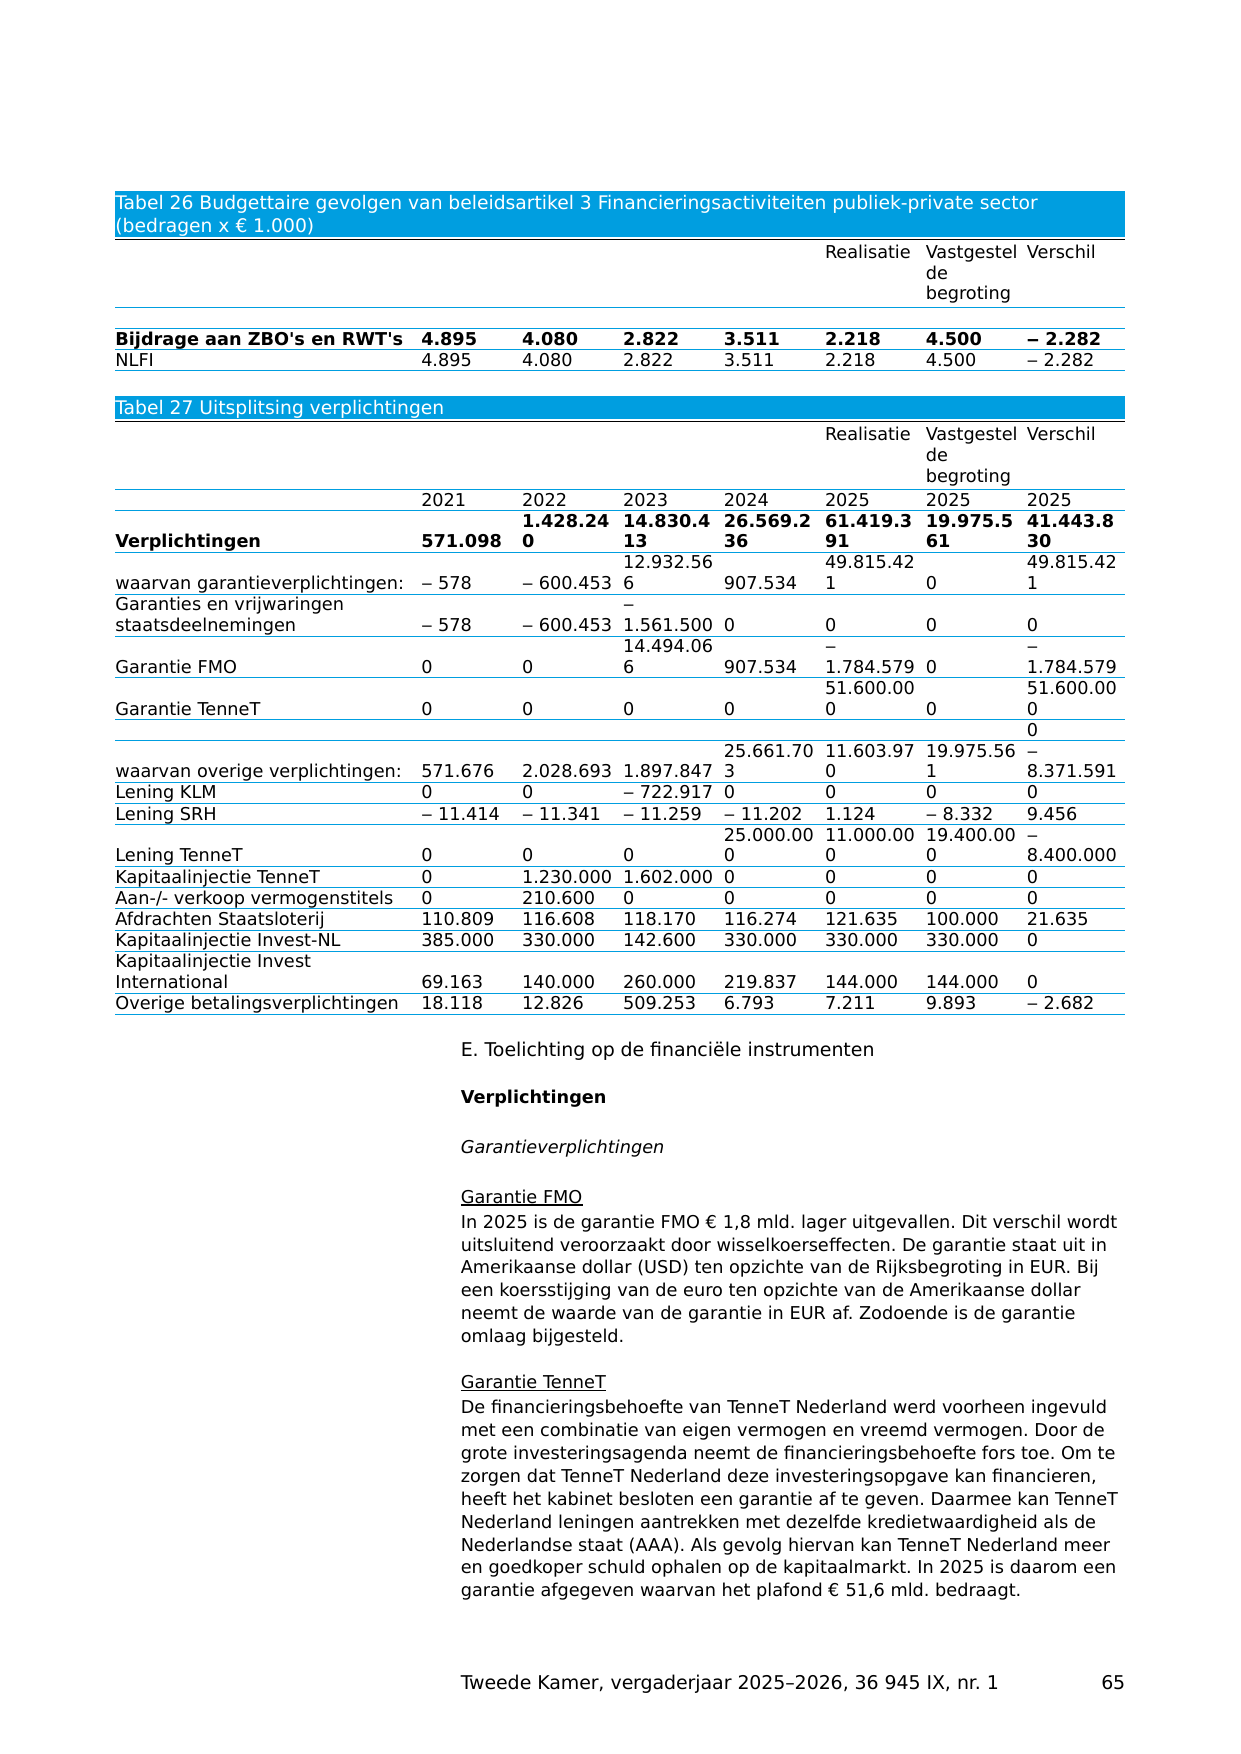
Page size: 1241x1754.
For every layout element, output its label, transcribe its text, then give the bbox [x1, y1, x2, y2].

table_cell 69.163 [418, 952, 519, 992]
table_cell 100.000 [923, 909, 1024, 929]
table_cell 0 [923, 553, 1024, 594]
table_cell Verplichtingen [115, 511, 418, 552]
table_cell 0 [519, 678, 620, 719]
table_cell ‒ 11.341 [519, 804, 620, 824]
table_cell 0 [822, 888, 923, 908]
table_cell 11.000.000 [822, 825, 923, 866]
table_cell 0 [721, 867, 822, 887]
text De financieringsbehoefte van TenneT Nederland werd voorheen ingevuld met een combinatie van eigen vermogen en vreemd vermogen. Door de grote investeringsagenda neemt de financieringsbehoefte fors toe. Om te zorgen dat TenneT Nederland deze investeringsopgave kan financieren, heeft het kabinet besloten een garantie af te geven. Daarmee kan TenneT Nederland leningen aantrekken met dezelfde kredietwaardigheid als de Nederlandse staat (AAA). Als gevolg hiervan kan TenneT Nederland meer en goedkoper schuld ophalen op de kapitaalmarkt. In 2025 is daarom een garantie afgegeven waarvan het plafond € 51,6 mld. bedraagt. [461, 1395, 1125, 1601]
table_cell 0 [1024, 931, 1125, 951]
table_cell 49.815.421 [822, 553, 923, 594]
table_cell [418, 720, 519, 740]
table_cell ‒ 2.282 [1024, 329, 1125, 349]
table_cell ‒ 11.202 [721, 804, 822, 824]
table_cell 0 [418, 888, 519, 908]
table_cell 0 [620, 888, 721, 908]
table_cell 2025 [822, 490, 923, 510]
table_cell ‒ 11.259 [620, 804, 721, 824]
table_cell 9.456 [1024, 804, 1125, 824]
table_cell 1.124 [822, 804, 923, 824]
table_cell [620, 240, 721, 307]
table_cell 2022 [519, 490, 620, 510]
table_cell 4.500 [923, 350, 1024, 370]
table_cell 121.635 [822, 909, 923, 929]
table_cell 1.428.240 [519, 511, 620, 552]
table_cell Lening SRH [115, 804, 418, 824]
table_cell 330.000 [923, 931, 1024, 951]
text Verplichtingen [461, 1085, 1125, 1108]
table_cell 210.600 [519, 888, 620, 908]
table_cell 0 [418, 678, 519, 719]
table_cell 260.000 [620, 952, 721, 992]
table_cell Realisatie [822, 422, 923, 489]
table_cell [923, 720, 1024, 740]
table_cell ‒ 600.453 [519, 595, 620, 636]
table_cell 51.600.000 [822, 678, 923, 719]
table_cell [115, 422, 418, 489]
table_cell 51.600.000 [1024, 678, 1125, 719]
table_cell waarvan garantieverplichtingen: [115, 553, 418, 594]
table_cell ‒ 1.784.579 [1024, 637, 1125, 677]
table_cell 7.211 [822, 994, 923, 1013]
table_cell Garanties en vrijwaringen staatsdeelnemingen [115, 595, 418, 636]
table_cell Garantie TenneT [115, 678, 418, 719]
table_cell Kapitaalinjectie TenneT [115, 867, 418, 887]
table_cell 49.815.421 [1024, 553, 1125, 594]
table_cell [620, 422, 721, 489]
table_cell 0 [721, 783, 822, 803]
table_cell 2.028.693 [519, 741, 620, 782]
table_cell 219.837 [721, 952, 822, 992]
table_cell 0 [418, 825, 519, 866]
table_cell 26.569.236 [721, 511, 822, 552]
table_cell 330.000 [519, 931, 620, 951]
table_cell 1.897.847 [620, 741, 721, 782]
table_cell ‒ 722.917 [620, 783, 721, 803]
table_cell 571.676 [418, 741, 519, 782]
table_cell 330.000 [721, 931, 822, 951]
text Garantie TenneT [461, 1370, 1125, 1393]
table_cell 0 [519, 637, 620, 677]
table_cell 25.661.703 [721, 741, 822, 782]
table_cell [115, 720, 418, 740]
table_cell [822, 720, 923, 740]
table_cell 0 [923, 595, 1024, 636]
table_cell Lening TenneT [115, 825, 418, 866]
table_cell [115, 308, 418, 328]
table_cell 2.822 [620, 350, 721, 370]
table_cell 11.603.970 [822, 741, 923, 782]
table_cell 2.822 [620, 329, 721, 349]
table_cell 0 [721, 888, 822, 908]
table_cell [923, 308, 1024, 328]
table_cell [1024, 308, 1125, 328]
table_cell 25.000.000 [721, 825, 822, 866]
table_cell 3.511 [721, 350, 822, 370]
table_cell 509.253 [620, 994, 721, 1013]
table_cell 6.793 [721, 994, 822, 1013]
table_cell 4.895 [418, 350, 519, 370]
table_cell 144.000 [923, 952, 1024, 992]
table_cell [519, 422, 620, 489]
table_cell 14.494.066 [620, 637, 721, 677]
table_cell 116.608 [519, 909, 620, 929]
table_cell 4.500 [923, 329, 1024, 349]
table_cell 0 [822, 783, 923, 803]
table_cell 1.602.000 [620, 867, 721, 887]
table_cell 1.230.000 [519, 867, 620, 887]
table_cell 116.274 [721, 909, 822, 929]
table_cell 14.830.413 [620, 511, 721, 552]
table_cell 4.895 [418, 329, 519, 349]
table_cell 0 [923, 888, 1024, 908]
table_cell [620, 308, 721, 328]
table_cell Lening KLM [115, 783, 418, 803]
table_cell 3.511 [721, 329, 822, 349]
table_cell 2023 [620, 490, 721, 510]
table_cell 0 [1024, 720, 1125, 740]
table_cell Garantie FMO [115, 637, 418, 677]
table_cell 2024 [721, 490, 822, 510]
table_cell ‒ 578 [418, 553, 519, 594]
table_cell Vastgestelde begroting [923, 240, 1024, 307]
table_cell 907.534 [721, 637, 822, 677]
table_cell waarvan overige verplichtingen: [115, 741, 418, 782]
table_cell 0 [620, 825, 721, 866]
table_cell 2025 [1024, 490, 1125, 510]
table_cell Overige betalingsverplichtingen [115, 994, 418, 1013]
table_cell Verschil [1024, 240, 1125, 307]
table_cell 0 [822, 595, 923, 636]
table_cell NLFI [115, 350, 418, 370]
table_cell [115, 240, 418, 307]
table_cell 41.443.830 [1024, 511, 1125, 552]
table_cell [519, 720, 620, 740]
table_cell 19.975.561 [923, 511, 1024, 552]
table_cell ‒ 600.453 [519, 553, 620, 594]
table_cell [721, 308, 822, 328]
table_cell 21.635 [1024, 909, 1125, 929]
table_cell [721, 720, 822, 740]
title E. Toelichting op de financiële instrumenten [461, 1039, 1125, 1061]
table_cell 2.218 [822, 329, 923, 349]
table_cell 18.118 [418, 994, 519, 1013]
table_cell Verschil [1024, 422, 1125, 489]
table_cell 19.975.561 [923, 741, 1024, 782]
table_cell 0 [418, 867, 519, 887]
table_cell ‒ 1.784.579 [822, 637, 923, 677]
table_cell Afdrachten Staatsloterij [115, 909, 418, 929]
table_cell 0 [1024, 783, 1125, 803]
table_cell ‒ 8.371.591 [1024, 741, 1125, 782]
table_cell 2021 [418, 490, 519, 510]
table_cell 140.000 [519, 952, 620, 992]
table_cell 0 [923, 867, 1024, 887]
table_cell [519, 308, 620, 328]
table_cell 907.534 [721, 553, 822, 594]
table_cell ‒ 11.414 [418, 804, 519, 824]
table_cell [418, 422, 519, 489]
table_cell [822, 308, 923, 328]
table_cell 2025 [923, 490, 1024, 510]
text In 2025 is de garantie FMO € 1,8 mld. lager uitgevallen. Dit verschil wordt uitsluitend veroorzaakt door wisselkoerseffecten. De garantie staat uit in Amerikaanse dollar (USD) ten opzichte van de Rijksbegroting in EUR. Bij een koersstijging van de euro ten opzichte van de Amerikaanse dollar neemt de waarde van de garantie in EUR af. Zodoende is de garantie omlaag bijgesteld. [461, 1210, 1125, 1347]
table_cell [115, 490, 418, 510]
table_cell ‒ 578 [418, 595, 519, 636]
table_cell 385.000 [418, 931, 519, 951]
table_cell 0 [519, 783, 620, 803]
table_cell Kapitaalinjectie Invest International [115, 952, 418, 992]
table_cell 571.098 [418, 511, 519, 552]
table_cell 0 [1024, 867, 1125, 887]
table_cell 0 [923, 783, 1024, 803]
table_cell 0 [418, 783, 519, 803]
table_cell 0 [923, 637, 1024, 677]
table_cell 4.080 [519, 329, 620, 349]
table_cell ‒ 1.561.500 [620, 595, 721, 636]
table_cell [418, 240, 519, 307]
table_cell 0 [519, 825, 620, 866]
table_cell [519, 240, 620, 307]
table_cell 0 [1024, 888, 1125, 908]
table_cell ‒ 8.332 [923, 804, 1024, 824]
table_cell 4.080 [519, 350, 620, 370]
table_cell 142.600 [620, 931, 721, 951]
table_cell 9.893 [923, 994, 1024, 1013]
table_cell 0 [721, 595, 822, 636]
table_cell 118.170 [620, 909, 721, 929]
text Garantieverplichtingen [461, 1135, 1125, 1158]
table_cell 2.218 [822, 350, 923, 370]
table_cell Vastgestelde begroting [923, 422, 1024, 489]
table_cell Realisatie [822, 240, 923, 307]
table_cell Aan-/- verkoop vermogenstitels [115, 888, 418, 908]
table_cell [721, 240, 822, 307]
table_cell 19.400.000 [923, 825, 1024, 866]
table_cell 0 [1024, 595, 1125, 636]
table_cell 61.419.391 [822, 511, 923, 552]
table_cell 12.932.566 [620, 553, 721, 594]
table_cell [721, 422, 822, 489]
table_cell 110.809 [418, 909, 519, 929]
table_cell 0 [1024, 952, 1125, 992]
table_cell 144.000 [822, 952, 923, 992]
table_cell 330.000 [822, 931, 923, 951]
table_cell Kapitaalinjectie Invest-NL [115, 931, 418, 951]
table_cell 0 [620, 678, 721, 719]
table_cell [620, 720, 721, 740]
text Garantie FMO [461, 1185, 1125, 1208]
table_cell Bijdrage aan ZBO's en RWT's [115, 329, 418, 349]
table_cell [418, 308, 519, 328]
table_cell ‒ 2.682 [1024, 994, 1125, 1013]
table_cell 0 [721, 678, 822, 719]
table_cell 0 [418, 637, 519, 677]
table_cell 0 [923, 678, 1024, 719]
table_cell 12.826 [519, 994, 620, 1013]
table_cell ‒ 8.400.000 [1024, 825, 1125, 866]
table_cell ‒ 2.282 [1024, 350, 1125, 370]
table_cell 0 [822, 867, 923, 887]
